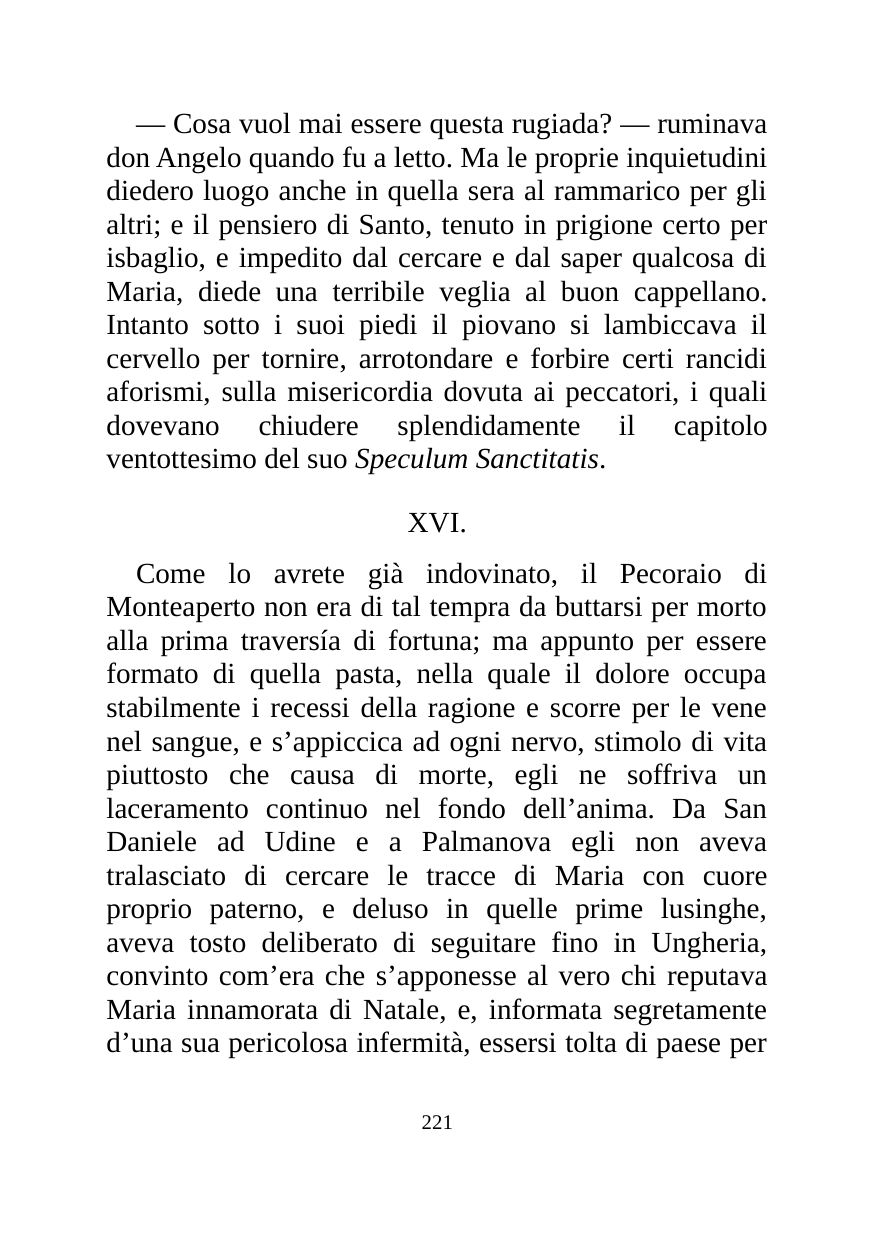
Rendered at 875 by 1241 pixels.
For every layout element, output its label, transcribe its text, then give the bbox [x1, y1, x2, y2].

subtitle XVI. [106, 505, 768, 538]
text — Cosa vuol mai essere questa rugiada? — ruminava don Angelo quando fu a letto. Ma le proprie inquietudini diedero luogo anche in quella sera al rammarico per gli altri; e il pensiero di Santo, tenuto in prigione certo per isbaglio, e impedito dal cercare e dal saper qualcosa di Maria, diede una terribile veglia al buon cappellano. Intanto sotto i suoi piedi il piovano si lambiccava il cervello per tornire, arrotondare e forbire certi rancidi aforismi, sulla misericordia dovuta ai peccatori, i quali dovevano chiudere splendidamente il capitolo ventottesimo del suo Speculum Sanctitatis. [106, 106, 768, 475]
text Come lo avrete già indovinato, il Pecoraio di Monteaperto non era di tal tempra da buttarsi per morto alla prima traversía di fortuna; ma appunto per essere formato di quella pasta, nella quale il dolore occupa stabilmente i recessi della ragione e scorre per le vene nel sangue, e s’appiccica ad ogni nervo, stimolo di vita piuttosto che causa di morte, egli ne soffriva un laceramento continuo nel fondo dell’anima. Da San Daniele ad Udine e a Palmanova egli non aveva tralasciato di cercare le tracce di Maria con cuore proprio paterno, e deluso in quelle prime lusinghe, aveva tosto deliberato di seguitare fino in Ungheria, convinto com’era che s’apponesse al vero chi reputava Maria innamorata di Natale, e, informata segretamente d’una sua pericolosa infermità, essersi tolta di paese per [106, 556, 768, 1059]
